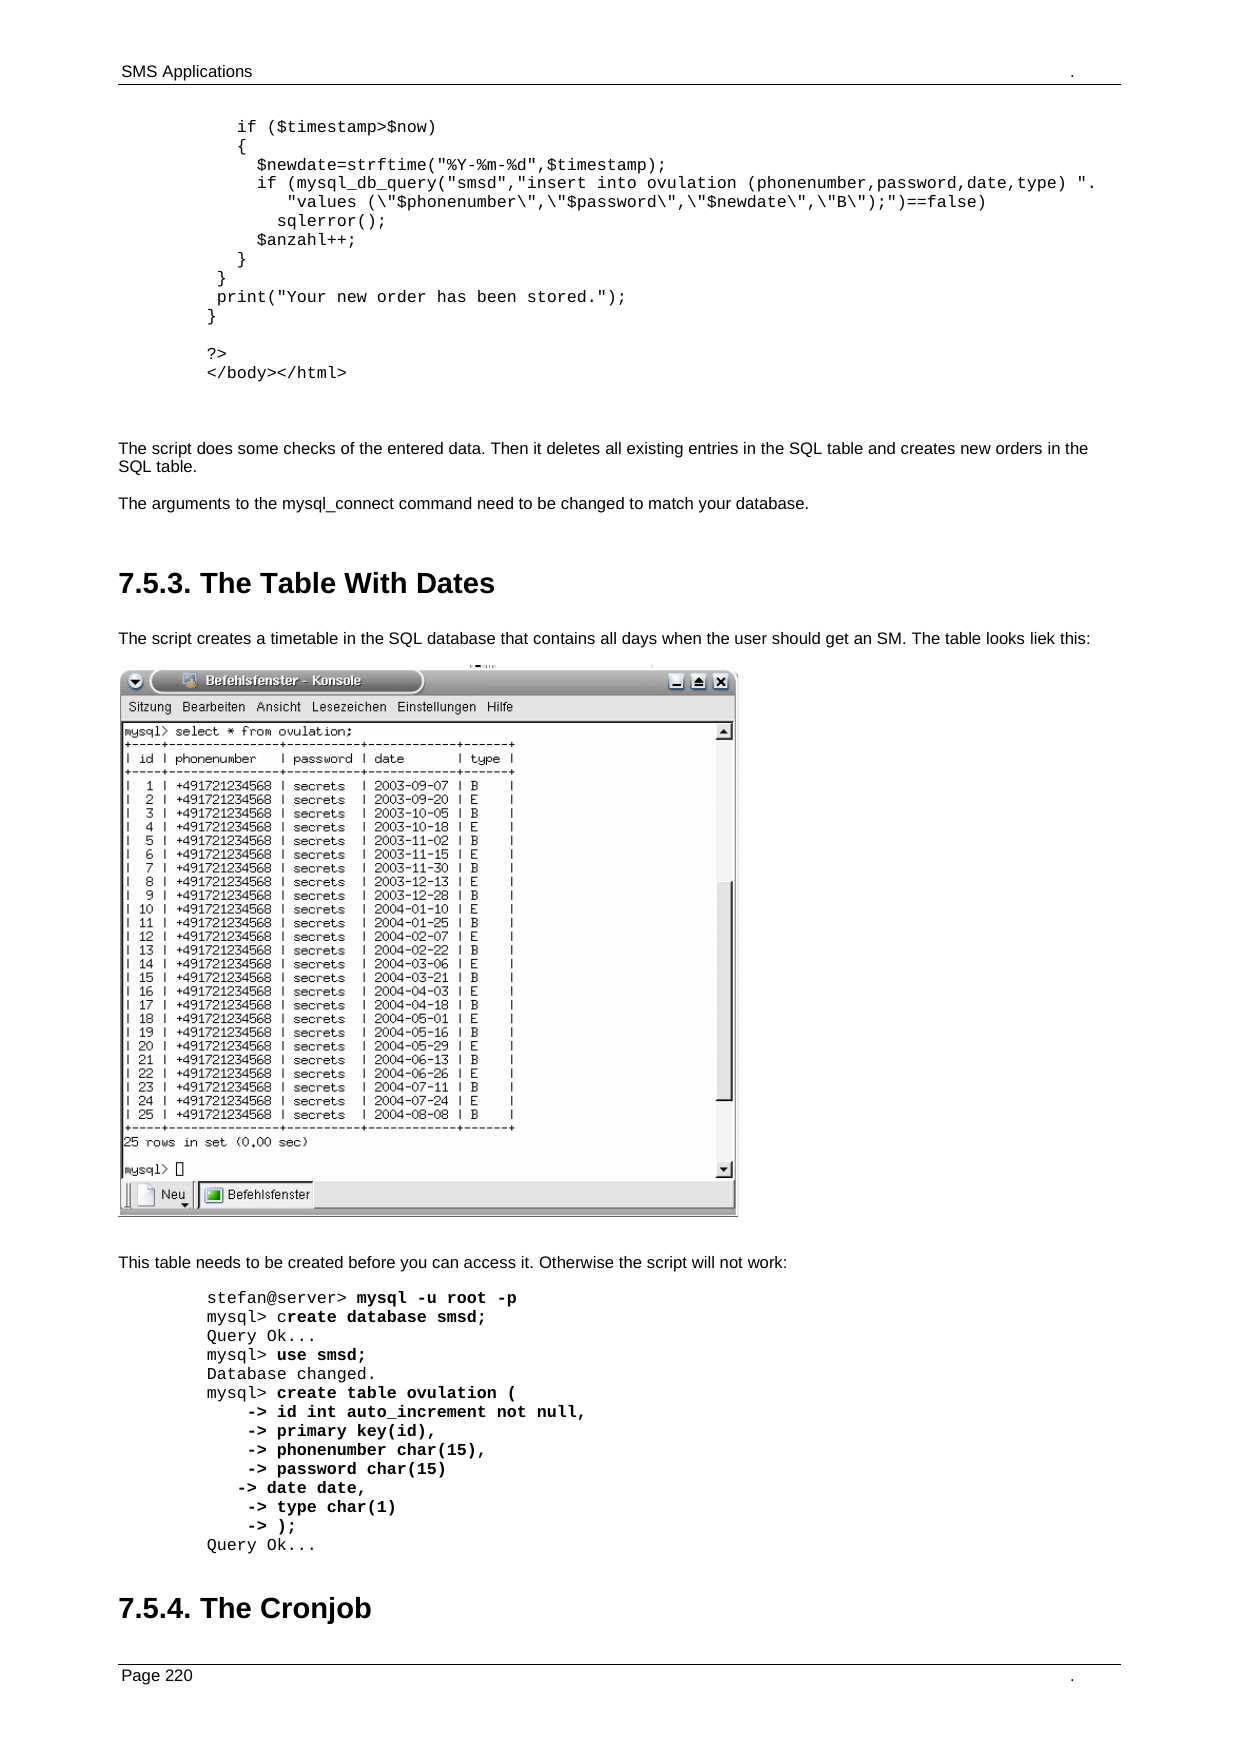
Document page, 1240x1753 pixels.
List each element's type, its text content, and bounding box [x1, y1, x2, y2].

subtitle The Cronjob [118, 1592, 1121, 1624]
text ?> [207, 346, 1121, 364]
subtitle The Table With Dates [118, 567, 1121, 600]
text } [207, 251, 1121, 270]
text The script creates a timetable in the SQL database that contains all days when the user should get an SM. The table looks liek this: [118, 629, 1121, 648]
text sqlerror(); [207, 213, 1121, 232]
text print("Your new order has been stored."); [207, 289, 1121, 308]
text "values (\"$phonenumber\",\"$password\",\"$newdate\",\"B\");")==false) [207, 194, 1121, 213]
text The arguments to the mysql_connect command need to be changed to match your database. [118, 494, 1121, 513]
text $newdate=strftime("%Y-%m-%d",$timestamp); [207, 156, 1121, 175]
text $anzahl++; [207, 232, 1121, 251]
text } [207, 308, 1121, 327]
text </body></html> [207, 364, 1121, 383]
text The script does some checks of the entered data. Then it deletes all existing entries in the SQL table and creates new orders in the SQL table. [118, 439, 1121, 476]
text stefan@server> mysql -u root -p mysql> create database smsd; Query Ok... mysql> use smsd; Database changed. mysql> create table ovulation ( -> id int auto_increment not null, -> primary key(id), -> phonenumber char(15), -> password char(15) -> date date, -> type char(1) -> ); Query Ok... [207, 1290, 1121, 1555]
text } [207, 270, 1121, 289]
text if (mysql_db_query("smsd","insert into ovulation (phonenumber,password,date,type) ". [207, 175, 1121, 194]
text if ($timestamp>$now) [207, 118, 1121, 137]
text This table needs to be created before you can access it. Otherwise the script will not work: [118, 1253, 1121, 1272]
picture [118, 665, 739, 1217]
text { [207, 137, 1121, 156]
